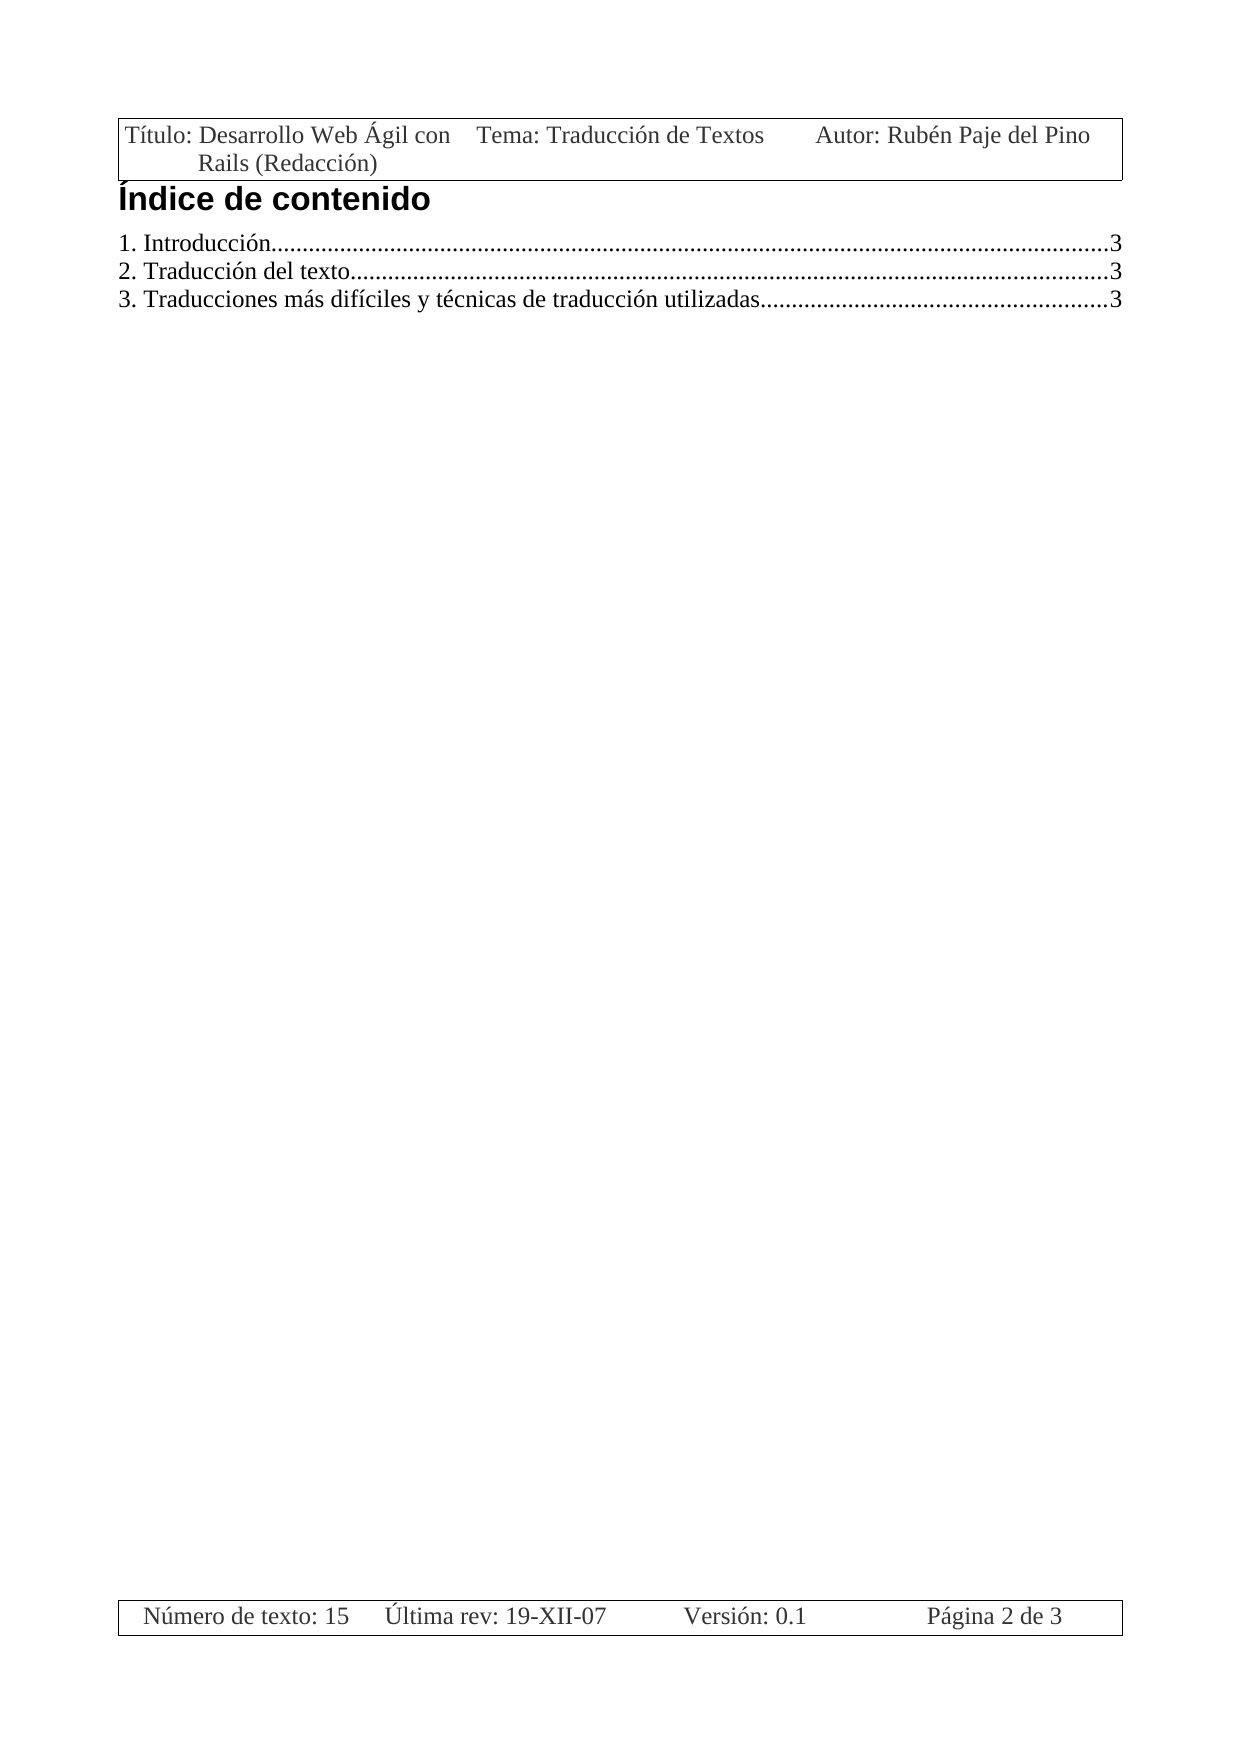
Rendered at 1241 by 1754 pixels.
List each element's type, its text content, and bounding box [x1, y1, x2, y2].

subtitle Índice de contenido [118, 181, 1122, 217]
text 2. Traducción del texto 3 [118, 257, 1122, 285]
text 3. Traducciones más difíciles y técnicas de traducción utilizadas 3 [118, 285, 1122, 313]
text 1. Introducción 3 [118, 229, 1122, 257]
